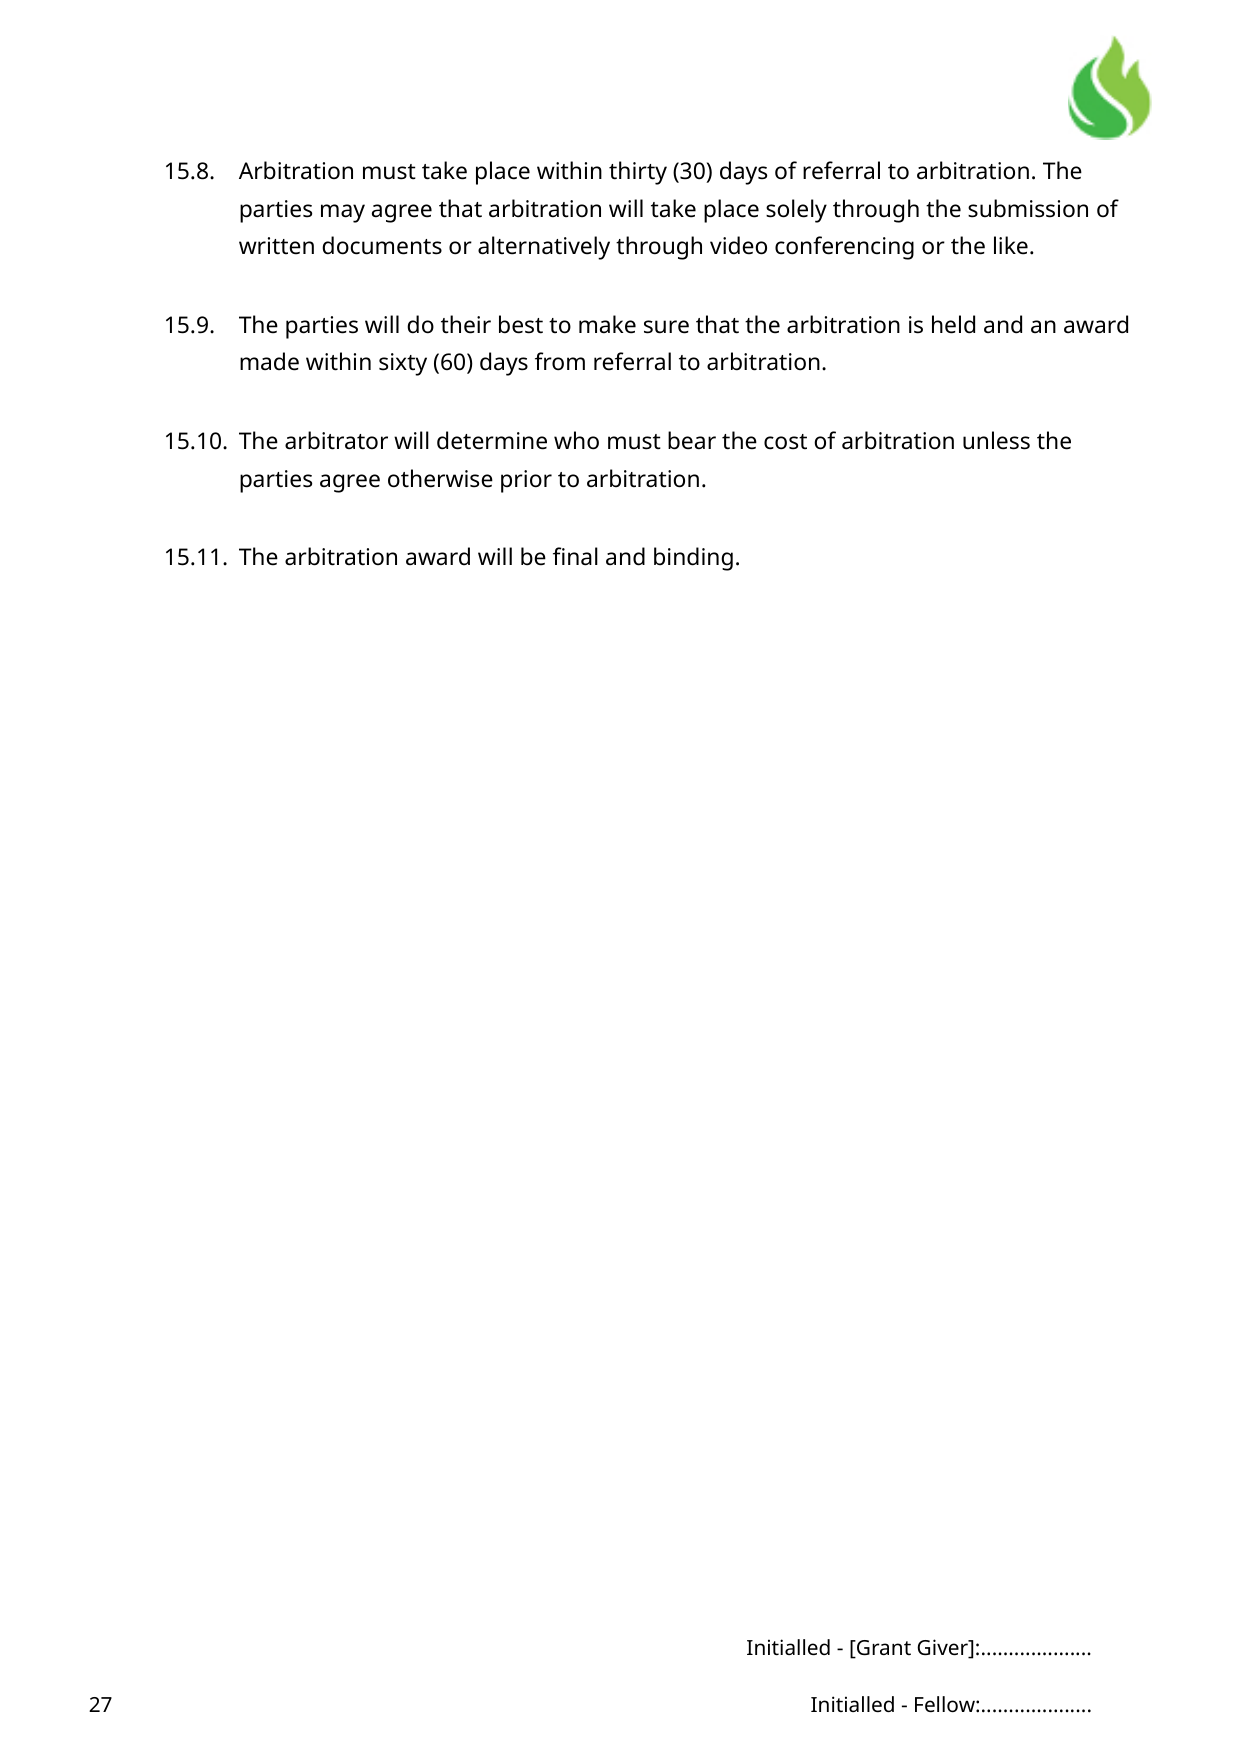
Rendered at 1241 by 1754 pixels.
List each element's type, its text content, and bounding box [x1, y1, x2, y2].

picture [1089, 35, 1152, 114]
subtitle The arbitration award will be final and binding. [163, 541, 1152, 572]
subtitle The parties will do their best to make sure that the arbitration is held and an award made within sixty (60) days from referral to arbitration. [163, 309, 1152, 377]
subtitle The arbitrator will determine who must bear the cost of arbitration unless the parties agree otherwise prior to arbitration. [163, 425, 1152, 494]
subtitle Arbitration must take place within thirty (30) days of referral to arbitration. The parties may agree that arbitration will take place solely through the submission of written documents or alternatively through video conferencing or the like. [163, 155, 1152, 261]
